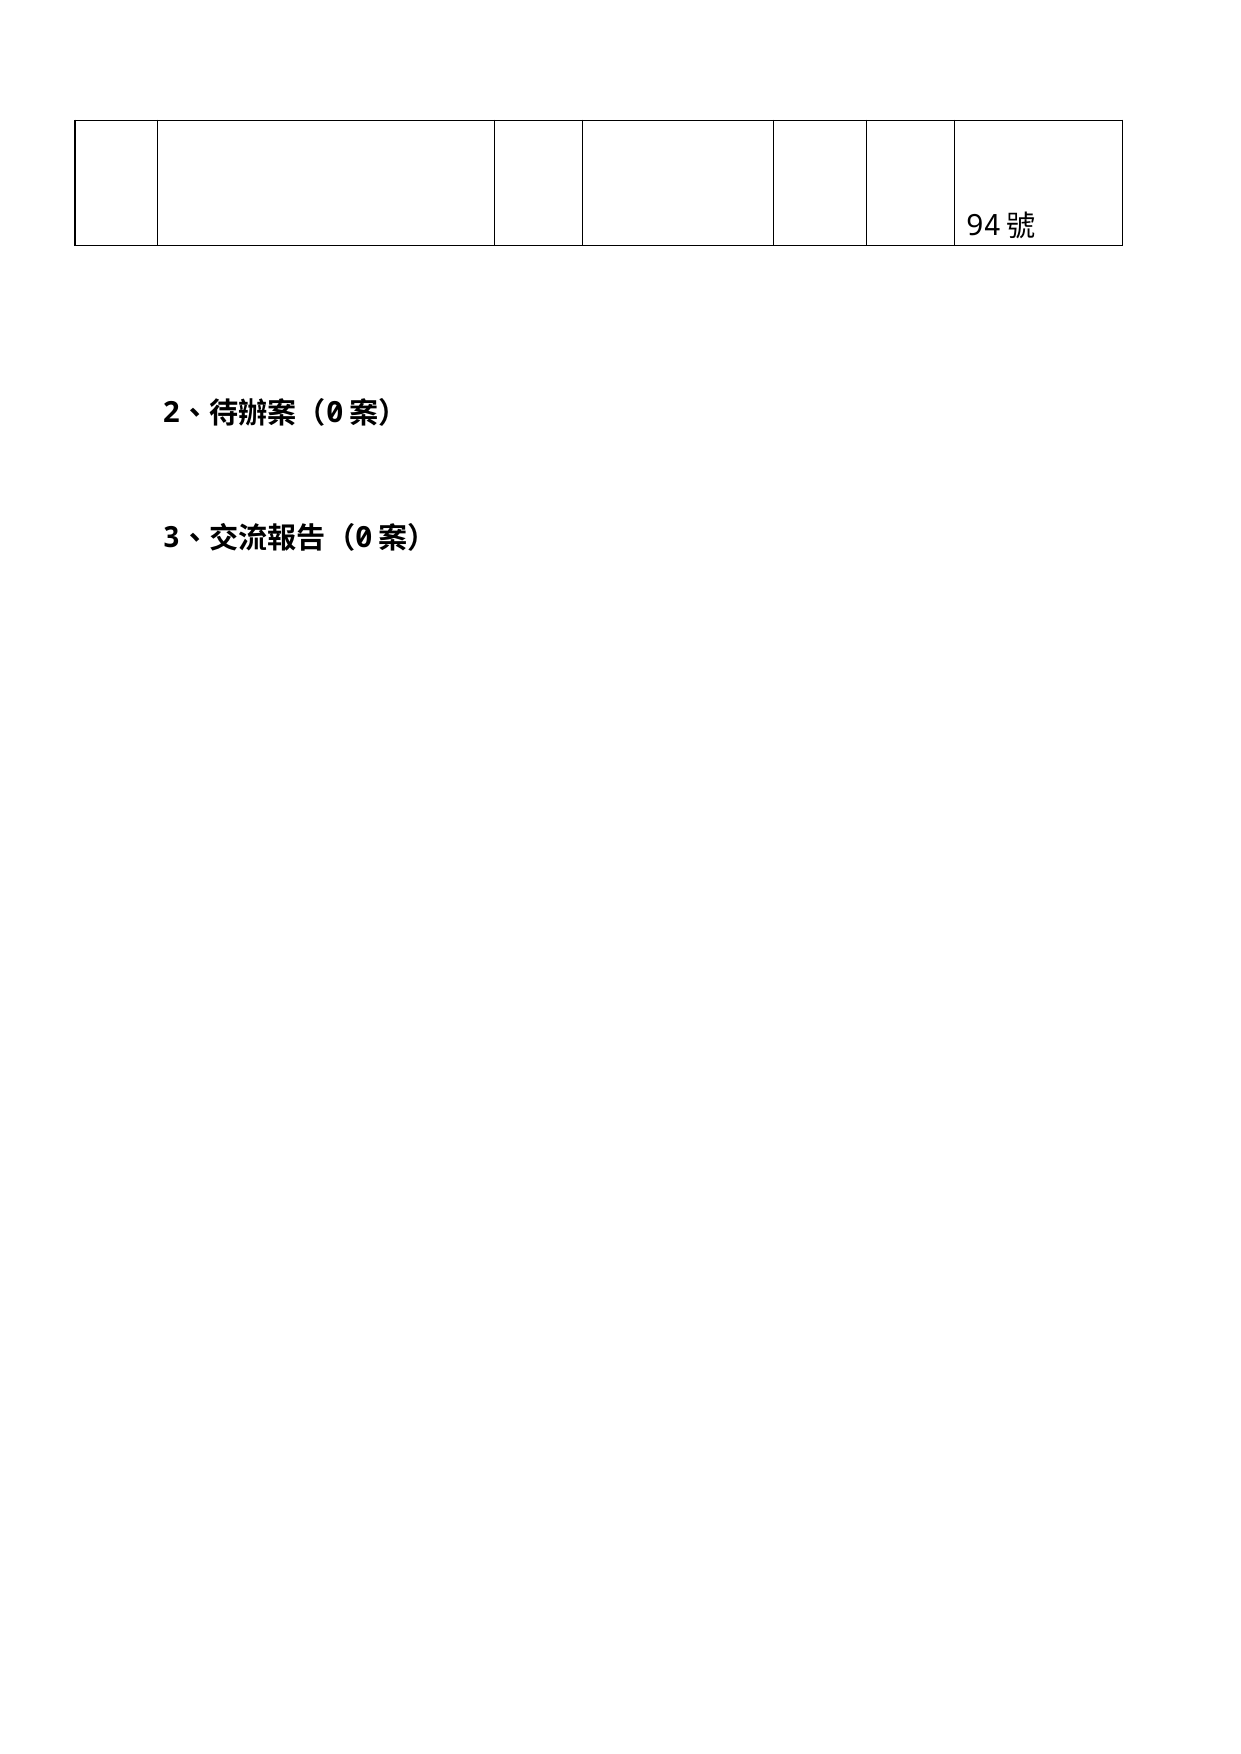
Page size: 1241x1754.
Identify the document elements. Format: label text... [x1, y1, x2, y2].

table_cell [867, 121, 954, 244]
table_cell [583, 121, 773, 244]
table_cell [76, 121, 157, 244]
text 3、交流報告（0案） [75, 494, 1165, 557]
table_cell [774, 121, 866, 244]
table_cell 94號 [955, 121, 1122, 244]
text 2、待辦案（0案） [75, 369, 1165, 432]
table_cell [495, 121, 582, 244]
table_cell [158, 121, 494, 244]
